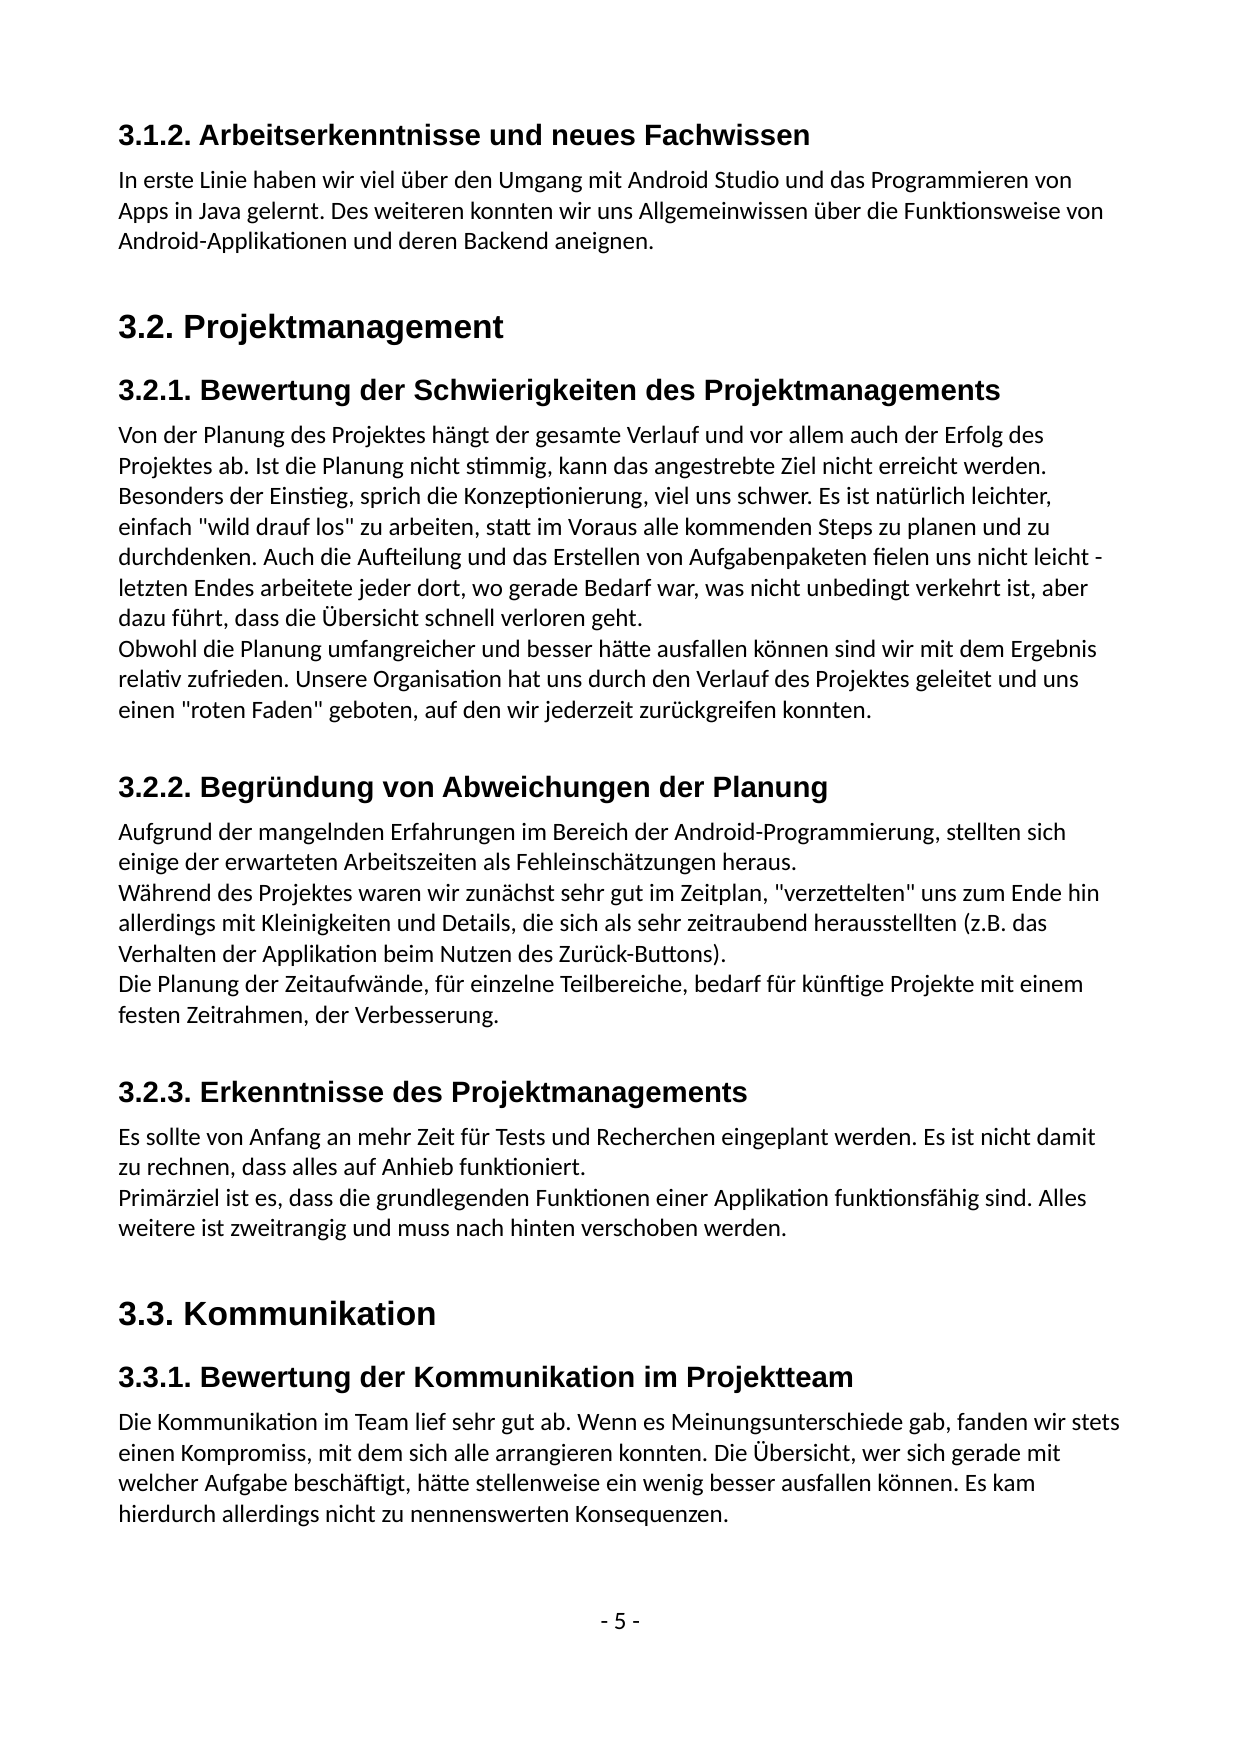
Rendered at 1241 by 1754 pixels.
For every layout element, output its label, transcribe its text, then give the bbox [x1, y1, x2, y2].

subtitle 3.2.3. Erkenntnisse des Projektmanagements [118, 1074, 1122, 1108]
text Die Planung der Zeitaufwände, für einzelne Teilbereiche, bedarf für künftige Projekte mit einem festen Zeitrahmen, der Verbesserung. [118, 968, 1122, 1029]
subtitle 3.3.1. Bewertung der Kommunikation im Projektteam [118, 1360, 1122, 1394]
subtitle 3.3. Kommunikation [118, 1294, 1122, 1333]
subtitle 3.2. Projektmanagement [118, 307, 1122, 346]
text Besonders der Einstieg, sprich die Konzeptionierung, viel uns schwer. Es ist natürlich leichter, einfach "wild drauf los" zu arbeiten, statt im Voraus alle kommenden Steps zu planen und zu durchdenken. Auch die Aufteilung und das Erstellen von Aufgabenpaketen fielen uns nicht leicht - letzten Endes arbeitete jeder dort, wo gerade Bedarf war, was nicht unbedingt verkehrt ist, aber dazu führt, dass die Übersicht schnell verloren geht. [118, 480, 1122, 633]
subtitle 3.2.1. Bewertung der Schwierigkeiten des Projektmanagements [118, 373, 1122, 407]
text Von der Planung des Projektes hängt der gesamte Verlauf und vor allem auch der Erfolg des Projektes ab. Ist die Planung nicht stimmig, kann das angestrebte Ziel nicht erreicht werden. [118, 419, 1122, 480]
text Primärziel ist es, dass die grundlegenden Funktionen einer Applikation funktionsfähig sind. Alles weitere ist zweitrangig und muss nach hinten verschoben werden. [118, 1182, 1122, 1243]
text Die Kommunikation im Team lief sehr gut ab. Wenn es Meinungsunterschiede gab, fanden wir stets einen Kompromiss, mit dem sich alle arrangieren konnten. Die Übersicht, wer sich gerade mit welcher Aufgabe beschäftigt, hätte stellenweise ein wenig besser ausfallen können. Es kam hierdurch allerdings nicht zu nennenswerten Konsequenzen. [118, 1406, 1122, 1528]
text Aufgrund der mangelnden Erfahrungen im Bereich der Android-Programmierung, stellten sich einige der erwarteten Arbeitszeiten als Fehleinschätzungen heraus. [118, 816, 1122, 877]
text In erste Linie haben wir viel über den Umgang mit Android Studio und das Programmieren von Apps in Java gelernt. Des weiteren konnten wir uns Allgemeinwissen über die Funktionsweise von Android-Applikationen und deren Backend aneignen. [118, 164, 1122, 256]
text Während des Projektes waren wir zunächst sehr gut im Zeitplan, "verzettelten" uns zum Ende hin allerdings mit Kleinigkeiten und Details, die sich als sehr zeitraubend herausstellten (z.B. das Verhalten der Applikation beim Nutzen des Zurück-Buttons). [118, 877, 1122, 968]
subtitle 3.2.2. Begründung von Abweichungen der Planung [118, 769, 1122, 803]
text Obwohl die Planung umfangreicher und besser hätte ausfallen können sind wir mit dem Ergebnis relativ zufrieden. Unsere Organisation hat uns durch den Verlauf des Projektes geleitet und uns einen "roten Faden" geboten, auf den wir jederzeit zurückgreifen konnten. [118, 633, 1122, 724]
subtitle 3.1.2. Arbeitserkenntnisse und neues Fachwissen [118, 118, 1122, 152]
text Es sollte von Anfang an mehr Zeit für Tests und Recherchen eingeplant werden. Es ist nicht damit zu rechnen, dass alles auf Anhieb funktioniert. [118, 1121, 1122, 1182]
